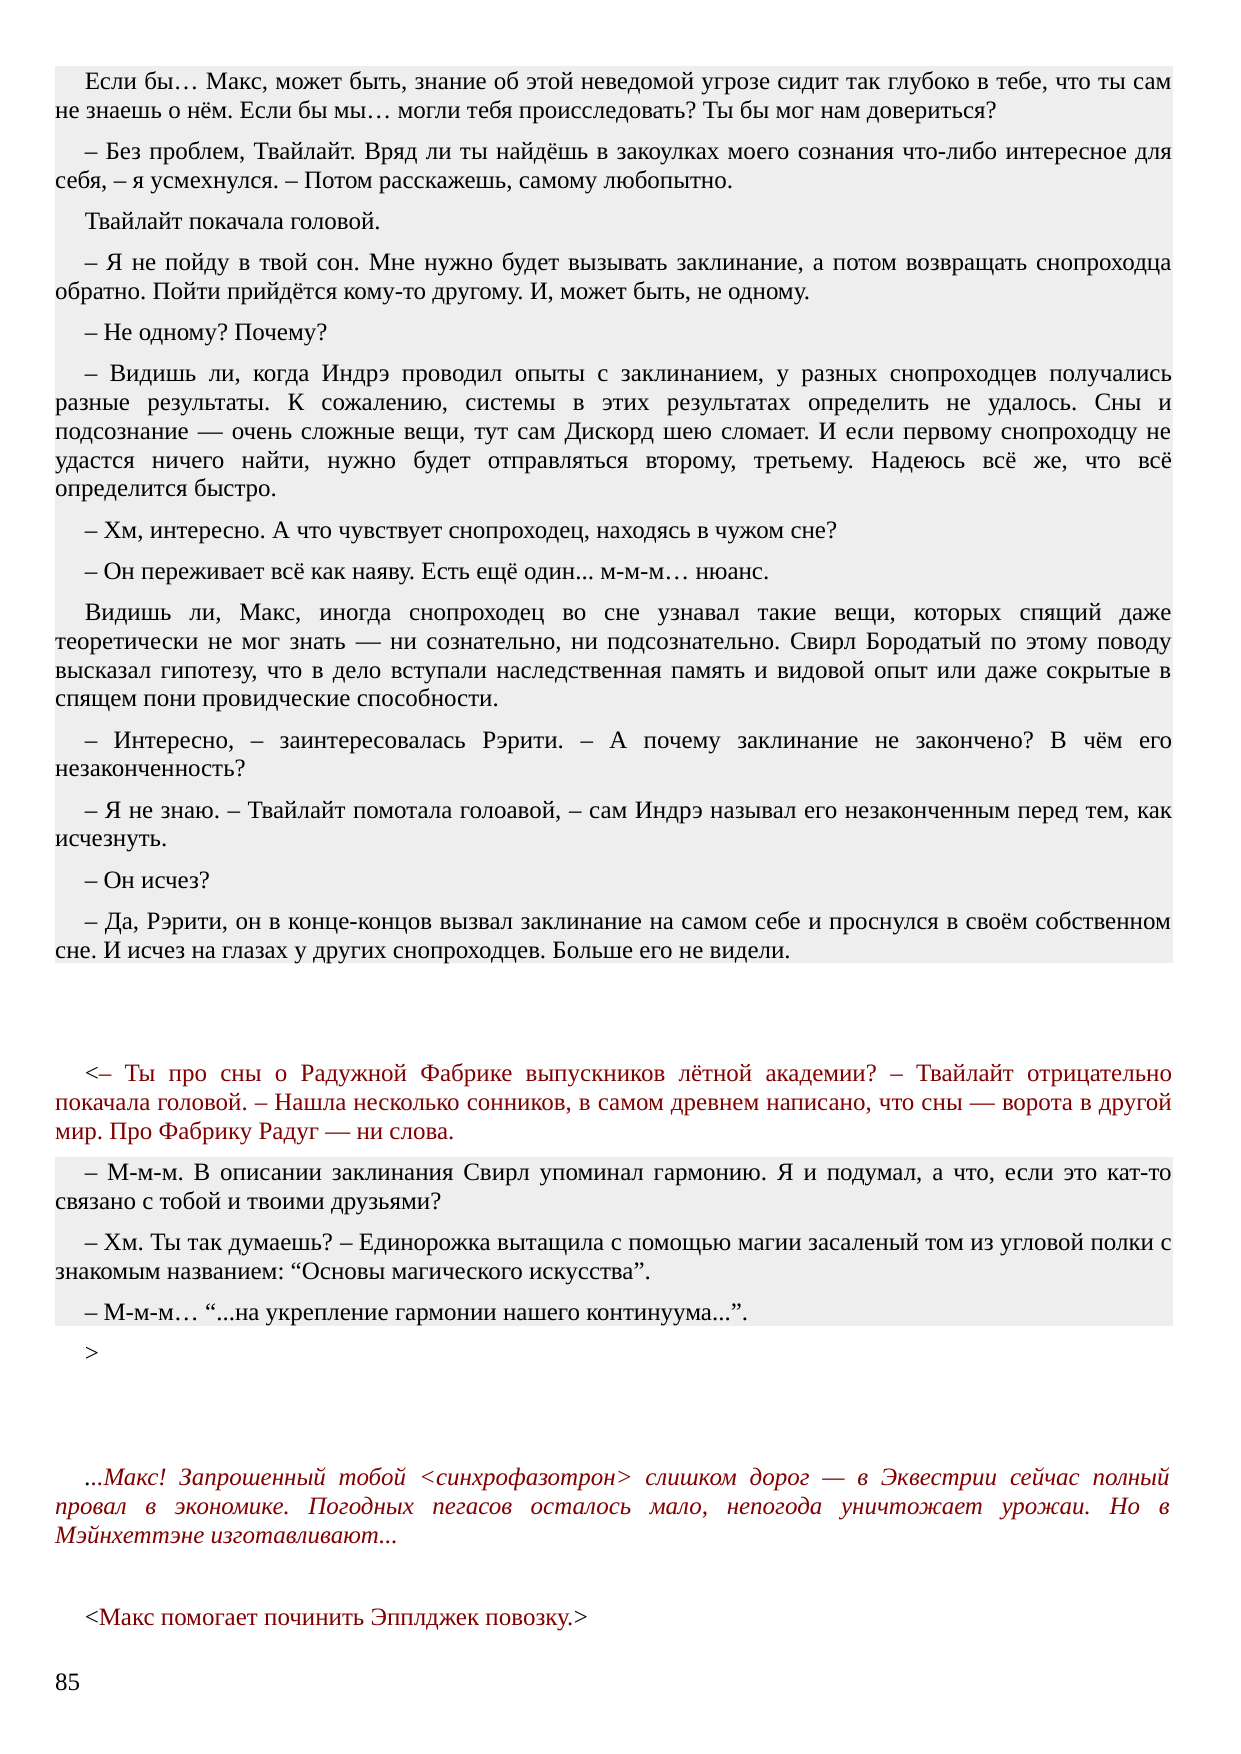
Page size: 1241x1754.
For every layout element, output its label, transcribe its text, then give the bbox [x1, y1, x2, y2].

text Твайлайт покачала головой. [55, 206, 1173, 235]
text – Я не пойду в твой сон. Мне нужно будет вызывать заклинание, а потом возвращать снопроходца обратно. Пойти прийдётся кому-то другому. И, может быть, не одному. [55, 247, 1173, 305]
text – Я не знаю. – Твайлайт помотала голоавой, – сам Индрэ называл его незаконченным перед тем, как исчезнуть. [55, 795, 1173, 852]
text ...Макс! Запрошенный тобой <синхрофазотрон> слишком дорог — в Эквестрии сейчас полный провал в экономике. Погодных пегасов осталось мало, непогода уничтожает урожаи. Но в Мэйнхеттэне изготавливают... [55, 1462, 1173, 1548]
text Если бы… Макс, может быть, знание об этой неведомой угрозе сидит так глубоко в тебе, что ты сам не знаешь о нём. Если бы мы… могли тебя происследовать? Ты бы мог нам довериться? [55, 66, 1173, 123]
text – Интересно, – заинтересовалась Рэрити. – А почему заклинание не закончено? В чём его незаконченность? [55, 725, 1173, 782]
text – М-м-м… “...на укрепление гармонии нашего континуума...”. [55, 1297, 1173, 1326]
text Видишь ли, Макс, иногда снопроходец во сне узнавал такие вещи, которых спящий даже теоретически не мог знать — ни сознательно, ни подсознательно. Свирл Бородатый по этому поводу высказал гипотезу, что в дело вступали наследственная память и видовой опыт или даже сокрытые в спящем пони провидческие способности. [55, 597, 1173, 712]
text <Макс помогает починить Эпплджек повозку.> [55, 1602, 1173, 1631]
text <– Ты про сны о Радужной Фабрике выпускников лётной академии? – Твайлайт отрицательно покачала головой. – Нашла несколько сонников, в самом древнем написано, что сны — ворота в другой мир. Про Фабрику Радуг — ни слова. [55, 1058, 1173, 1145]
text – Да, Рэрити, он в конце-концов вызвал заклинание на самом себе и проснулся в своём собственном сне. И исчез на глазах у других снопроходцев. Больше его не видели. [55, 906, 1173, 963]
text – Видишь ли, когда Индрэ проводил опыты с заклинанием, у разных снопроходцев получались разные результаты. К сожалению, системы в этих результатах определить не удалось. Сны и подсознание — очень сложные вещи, тут сам Дискорд шею сломает. И если первому снопроходцу не удастся ничего найти, нужно будет отправляться второму, третьему. Надеюсь всё же, что всё определится быстро. [55, 358, 1173, 502]
text > [55, 1338, 1173, 1367]
text – Хм. Ты так думаешь? – Единорожка вытащила с помощью магии засаленый том из угловой полки с знакомым названием: “Основы магического искусства”. [55, 1227, 1173, 1285]
text – Без проблем, Твайлайт. Вряд ли ты найдёшь в закоулках моего сознания что-либо интересное для себя, – я усмехнулся. – Потом расскажешь, самому любопытно. [55, 136, 1173, 193]
text – Хм, интересно. А что чувствует снопроходец, находясь в чужом сне? [55, 515, 1173, 543]
text – М-м-м. В описании заклинания Свирл упоминал гармонию. Я и подумал, а что, если это кат-то связано с тобой и твоими друзьями? [55, 1157, 1173, 1215]
text – Он переживает всё как наяву. Есть ещё один... м-м-м… нюанс. [55, 556, 1173, 585]
text – Не одному? Почему? [55, 317, 1173, 346]
text – Он исчез? [55, 865, 1173, 893]
